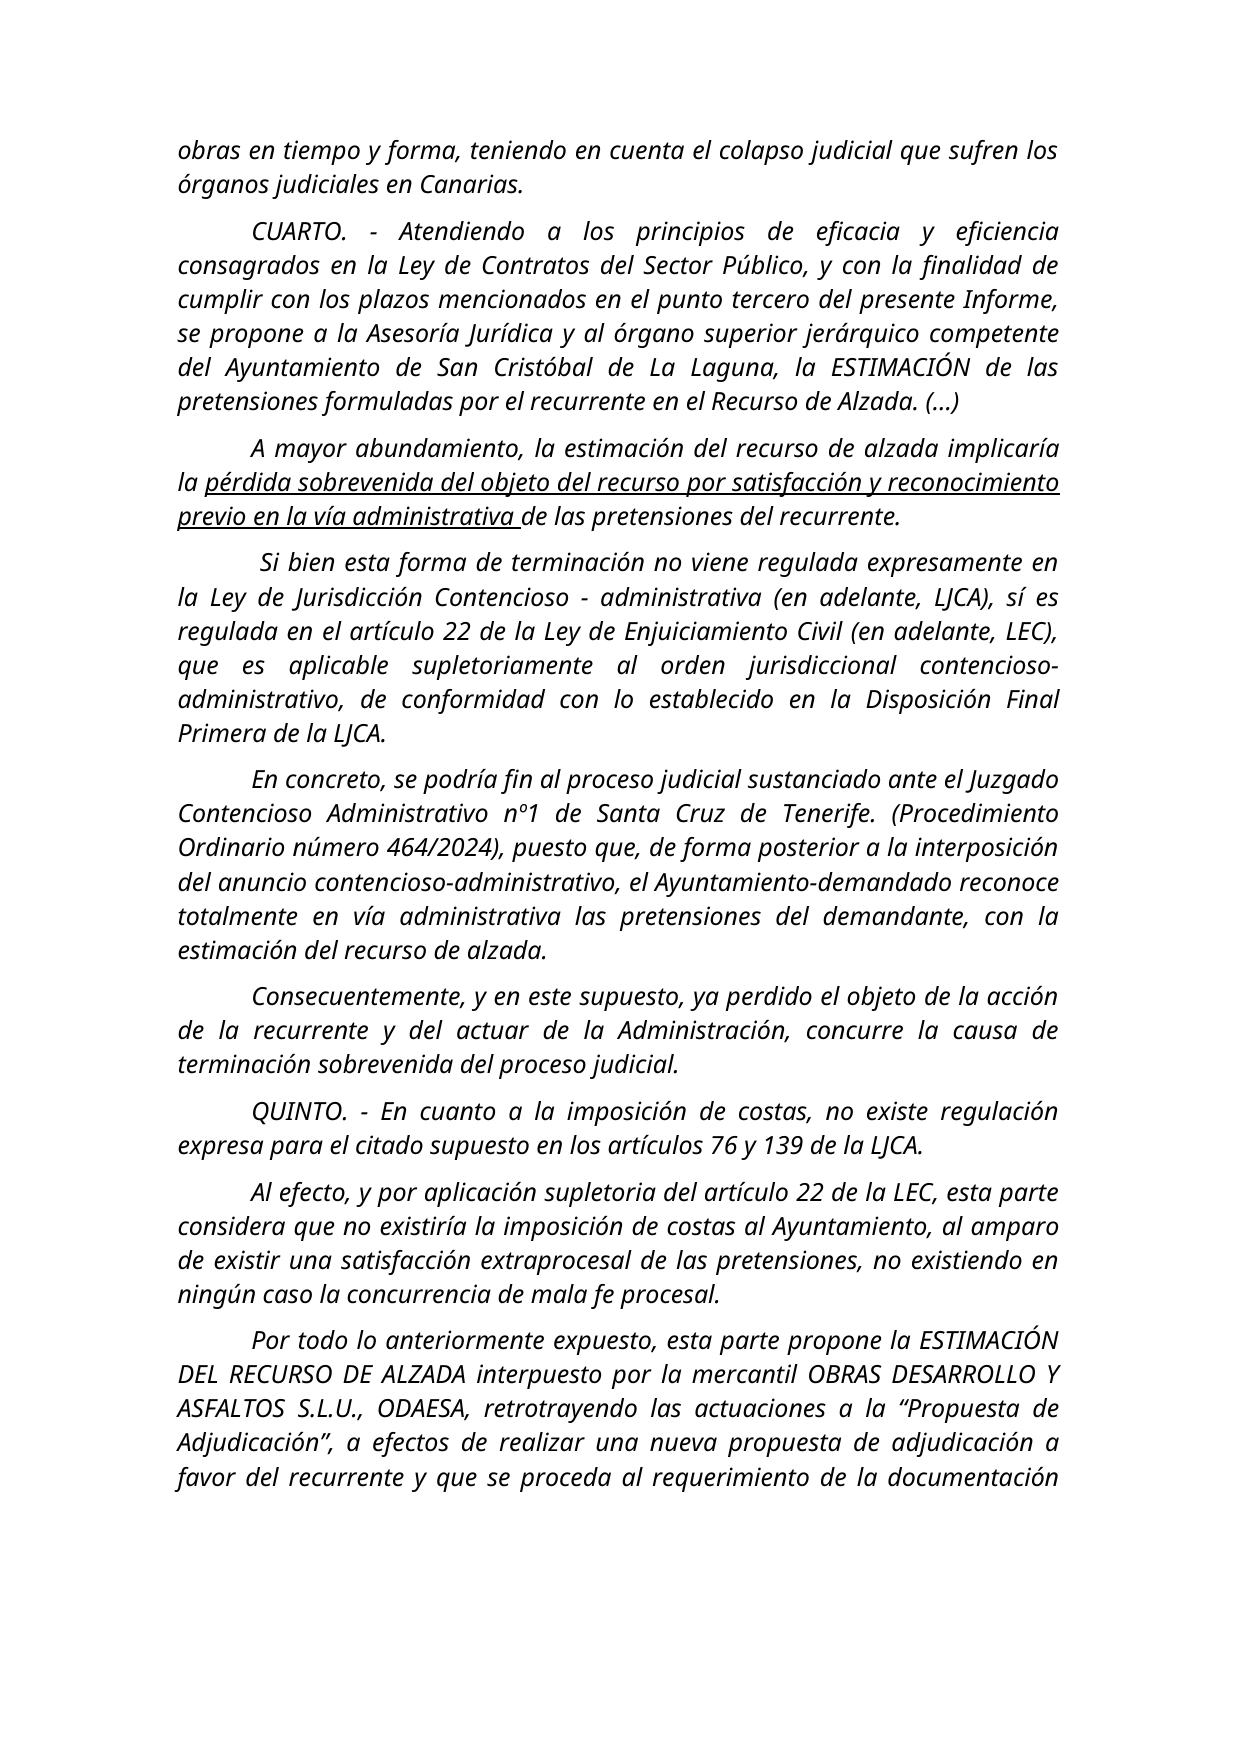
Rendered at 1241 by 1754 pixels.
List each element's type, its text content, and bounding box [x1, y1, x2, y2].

text Por todo lo anteriormente expuesto, esta parte propone la ESTIMACIÓN DEL RECURSO DE ALZADA interpuesto por la mercantil OBRAS DESARROLLO Y ASFALTOS S.L.U., ODAESA, retrotrayendo las actuaciones a la “Propuesta de Adjudicación”, a efectos de realizar una nueva propuesta de adjudicación a favor del recurrente y que se proceda al requerimiento de la documentación [177, 1323, 1063, 1493]
text En concreto, se podría fin al proceso judicial sustanciado ante el Juzgado Contencioso Administrativo nº1 de Santa Cruz de Tenerife. (Procedimiento Ordinario número 464/2024), puesto que, de forma posterior a la interposición del anuncio contencioso-administrativo, el Ayuntamiento-demandado reconoce totalmente en vía administrativa las pretensiones del demandante, con la estimación del recurso de alzada. [177, 762, 1063, 966]
text A mayor abundamiento, la estimación del recurso de alzada implicaría la pérdida sobrevenida del objeto del recurso por satisfacción y reconocimiento previo en la vía administrativa de las pretensiones del recurrente. [177, 430, 1063, 533]
text QUINTO. - En cuanto a la imposición de costas, no existe regulación expresa para el citado supuesto en los artículos 76 y 139 de la LJCA. [177, 1093, 1063, 1162]
text obras en tiempo y forma, teniendo en cuenta el colapso judicial que sufren los órganos judiciales en Canarias. [177, 133, 1063, 201]
text Al efecto, y por aplicación supletoria del artículo 22 de la LEC, esta parte considera que no existiría la imposición de costas al Ayuntamiento, al amparo de existir una satisfacción extraprocesal de las pretensiones, no existiendo en ningún caso la concurrencia de mala fe procesal. [177, 1174, 1063, 1310]
text CUARTO. - Atendiendo a los principios de eficacia y eficiencia consagrados en la Ley de Contratos del Sector Público, y con la finalidad de cumplir con los plazos mencionados en el punto tercero del presente Informe, se propone a la Asesoría Jurídica y al órgano superior jerárquico competente del Ayuntamiento de San Cristóbal de La Laguna, la ESTIMACIÓN de las pretensiones formuladas por el recurrente en el Recurso de Alzada. (…) [177, 213, 1063, 418]
text Consecuentemente, y en este supuesto, ya perdido el objeto de la acción de la recurrente y del actuar de la Administración, concurre la causa de terminación sobrevenida del proceso judicial. [177, 979, 1063, 1081]
text Si bien esta forma de terminación no viene regulada expresamente en la Ley de Jurisdicción Contencioso - administrativa (en adelante, LJCA), sí es regulada en el artículo 22 de la Ley de Enjuiciamiento Civil (en adelante, LEC), que es aplicable supletoriamente al orden jurisdiccional contencioso-administrativo, de conformidad con lo establecido en la Disposición Final Primera de la LJCA. [177, 545, 1063, 749]
